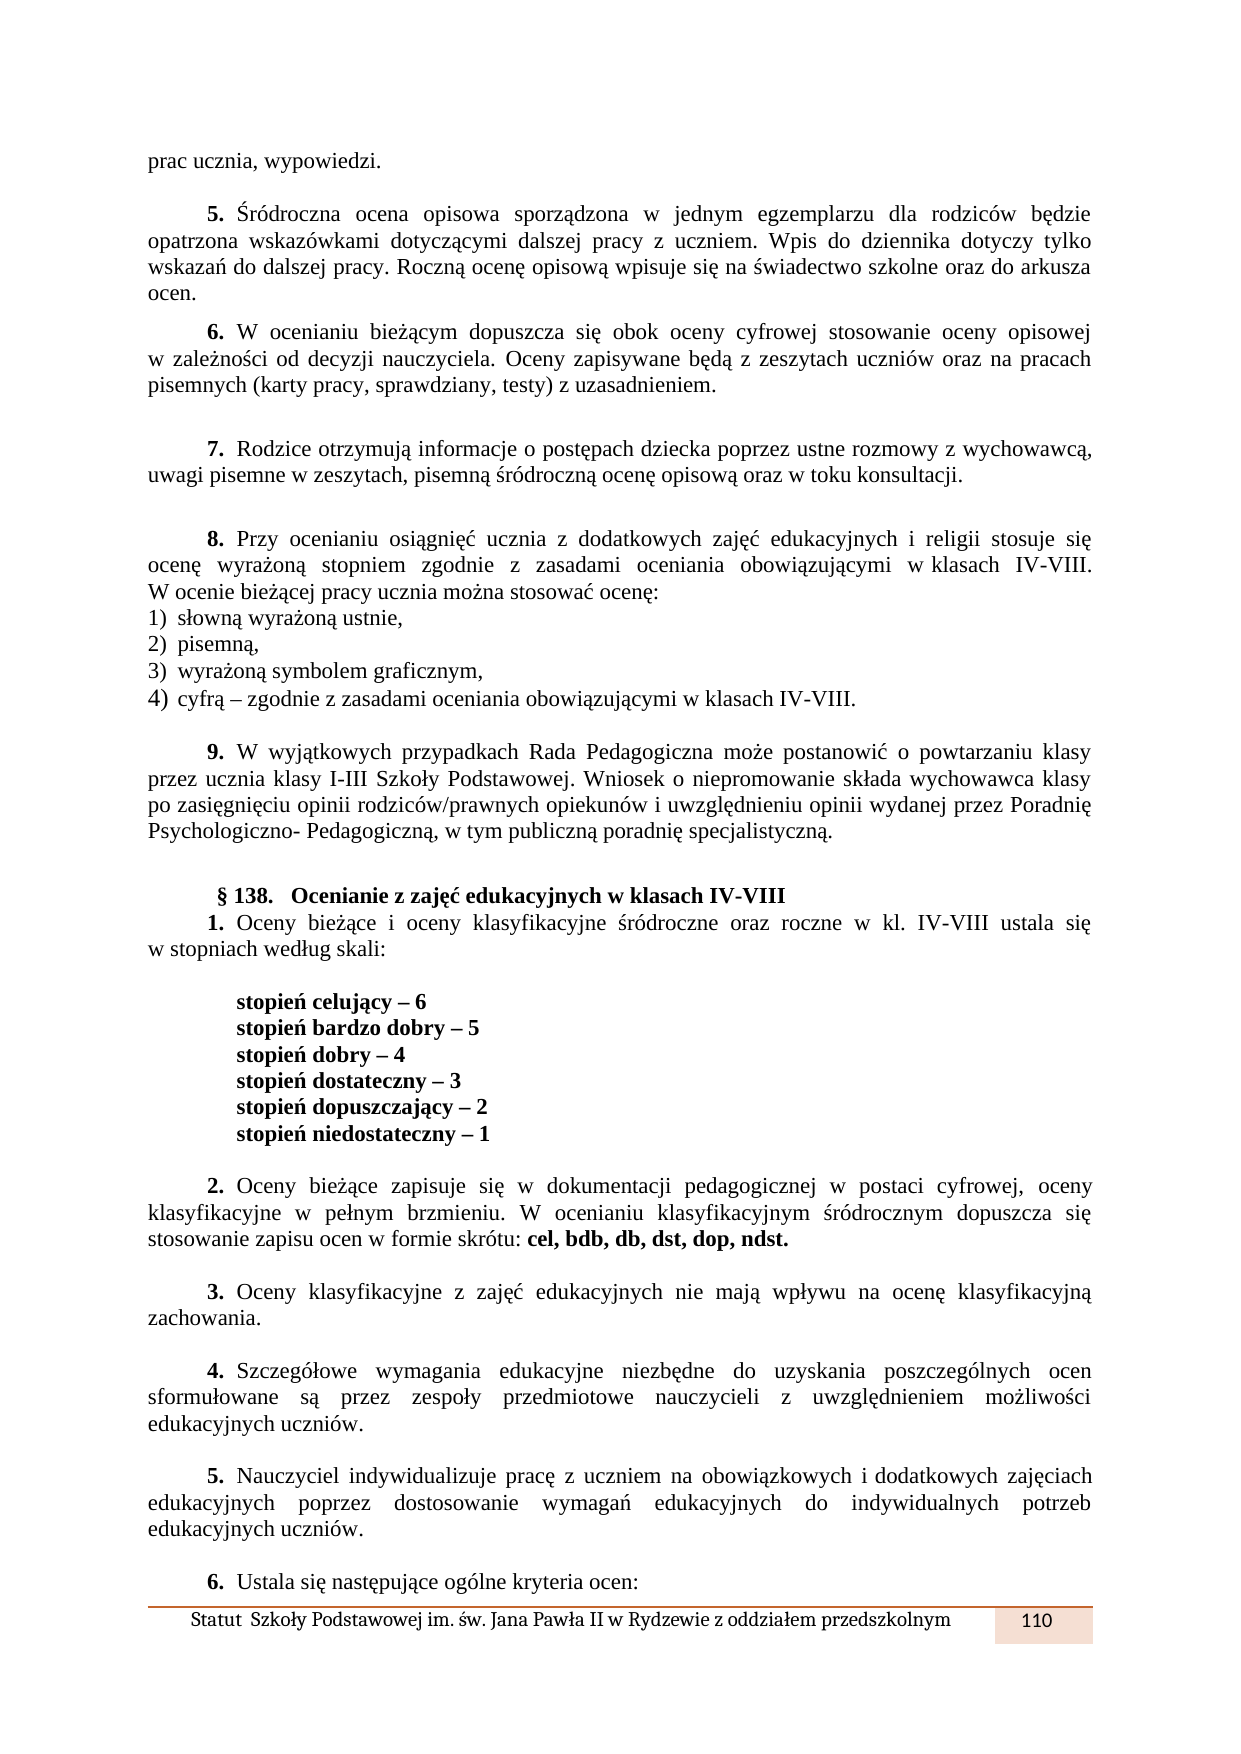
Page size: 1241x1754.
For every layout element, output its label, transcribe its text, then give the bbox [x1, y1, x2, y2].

list Oceny klasyfikacyjne z zajęć edukacyjnych nie mają wpływu na ocenę klasyfikacyjną zachowania. [148, 1278, 1093, 1331]
text stopień bardzo dobry – 5 [236, 1014, 1093, 1041]
list Ustala się następujące ogólne kryteria ocen: [148, 1568, 1093, 1594]
list Przy ocenianiu osiągnięć ucznia z dodatkowych zajęć edukacyjnych i religii stosuje się ocenę wyrażoną stopniem zgodnie z zasadami oceniania obowiązującymi w klasach IV-VIII. W ocenie bieżącej pracy ucznia można stosować ocenę: [148, 525, 1093, 604]
list słowną wyrażoną ustnie, [148, 604, 1093, 630]
text stopień dobry – 4 [236, 1041, 1093, 1067]
list prac ucznia, wypowiedzi. [148, 148, 1093, 174]
list W ocenianiu bieżącym dopuszcza się obok oceny cyfrowej stosowanie oceny opisowej w zależności od decyzji nauczyciela. Oceny zapisywane będą z zeszytach uczniów oraz na pracach pisemnych (karty pracy, sprawdziany, testy) z uzasadnieniem. [148, 318, 1093, 397]
list W wyjątkowych przypadkach Rada Pedagogiczna może postanowić o powtarzaniu klasy przez ucznia klasy I-III Szkoły Podstawowej. Wniosek o niepromowanie składa wychowawca klasy po zasięgnięciu opinii rodziców/prawnych opiekunów i uwzględnieniu opinii wydanej przez Poradnię Psychologiczno- Pedagogiczną, w tym publiczną poradnię specjalistyczną. [148, 738, 1093, 844]
text stopień dostateczny – 3 [236, 1067, 1093, 1093]
text stopień niedostateczny – 1 [236, 1120, 1093, 1146]
list pisemną, [148, 630, 1093, 657]
text stopień celujący – 6 [236, 988, 1093, 1014]
text § 138. Ocenianie z zajęć edukacyjnych w klasach IV-VIII [148, 882, 1093, 909]
list Oceny bieżące i oceny klasyfikacyjne śródroczne oraz roczne w kl. IV-VIII ustala się w stopniach według skali: [148, 909, 1093, 962]
list Szczegółowe wymagania edukacyjne niezbędne do uzyskania poszczególnych ocen sformułowane są przez zespoły przedmiotowe nauczycieli z uwzględnieniem możliwości edukacyjnych uczniów. [148, 1357, 1093, 1436]
list Rodzice otrzymują informacje o postępach dziecka poprzez ustne rozmowy z wychowawcą, uwagi pisemne w zeszytach, pisemną śródroczną ocenę opisową oraz w toku konsultacji. [148, 435, 1093, 487]
list Nauczyciel indywidualizuje pracę z uczniem na obowiązkowych i dodatkowych zajęciach edukacyjnych poprzez dostosowanie wymagań edukacyjnych do indywidualnych potrzeb edukacyjnych uczniów. [148, 1462, 1093, 1541]
list Oceny bieżące zapisuje się w dokumentacji pedagogicznej w postaci cyfrowej, oceny klasyfikacyjne w pełnym brzmieniu. W ocenianiu klasyfikacyjnym śródrocznym dopuszcza się stosowanie zapisu ocen w formie skrótu: cel, bdb, db, dst, dop, ndst. [148, 1172, 1093, 1251]
list cyfrą – zgodnie z zasadami oceniania obowiązującymi w klasach IV-VIII. [148, 683, 1093, 712]
text stopień dopuszczający – 2 [236, 1093, 1093, 1120]
list wyrażoną symbolem graficznym, [148, 657, 1093, 683]
list Śródroczna ocena opisowa sporządzona w jednym egzemplarzu dla rodziców będzie opatrzona wskazówkami dotyczącymi dalszej pracy z uczniem. Wpis do dziennika dotyczy tylko wskazań do dalszej pracy. Roczną ocenę opisową wpisuje się na świadectwo szkolne oraz do arkusza ocen. [148, 200, 1093, 306]
